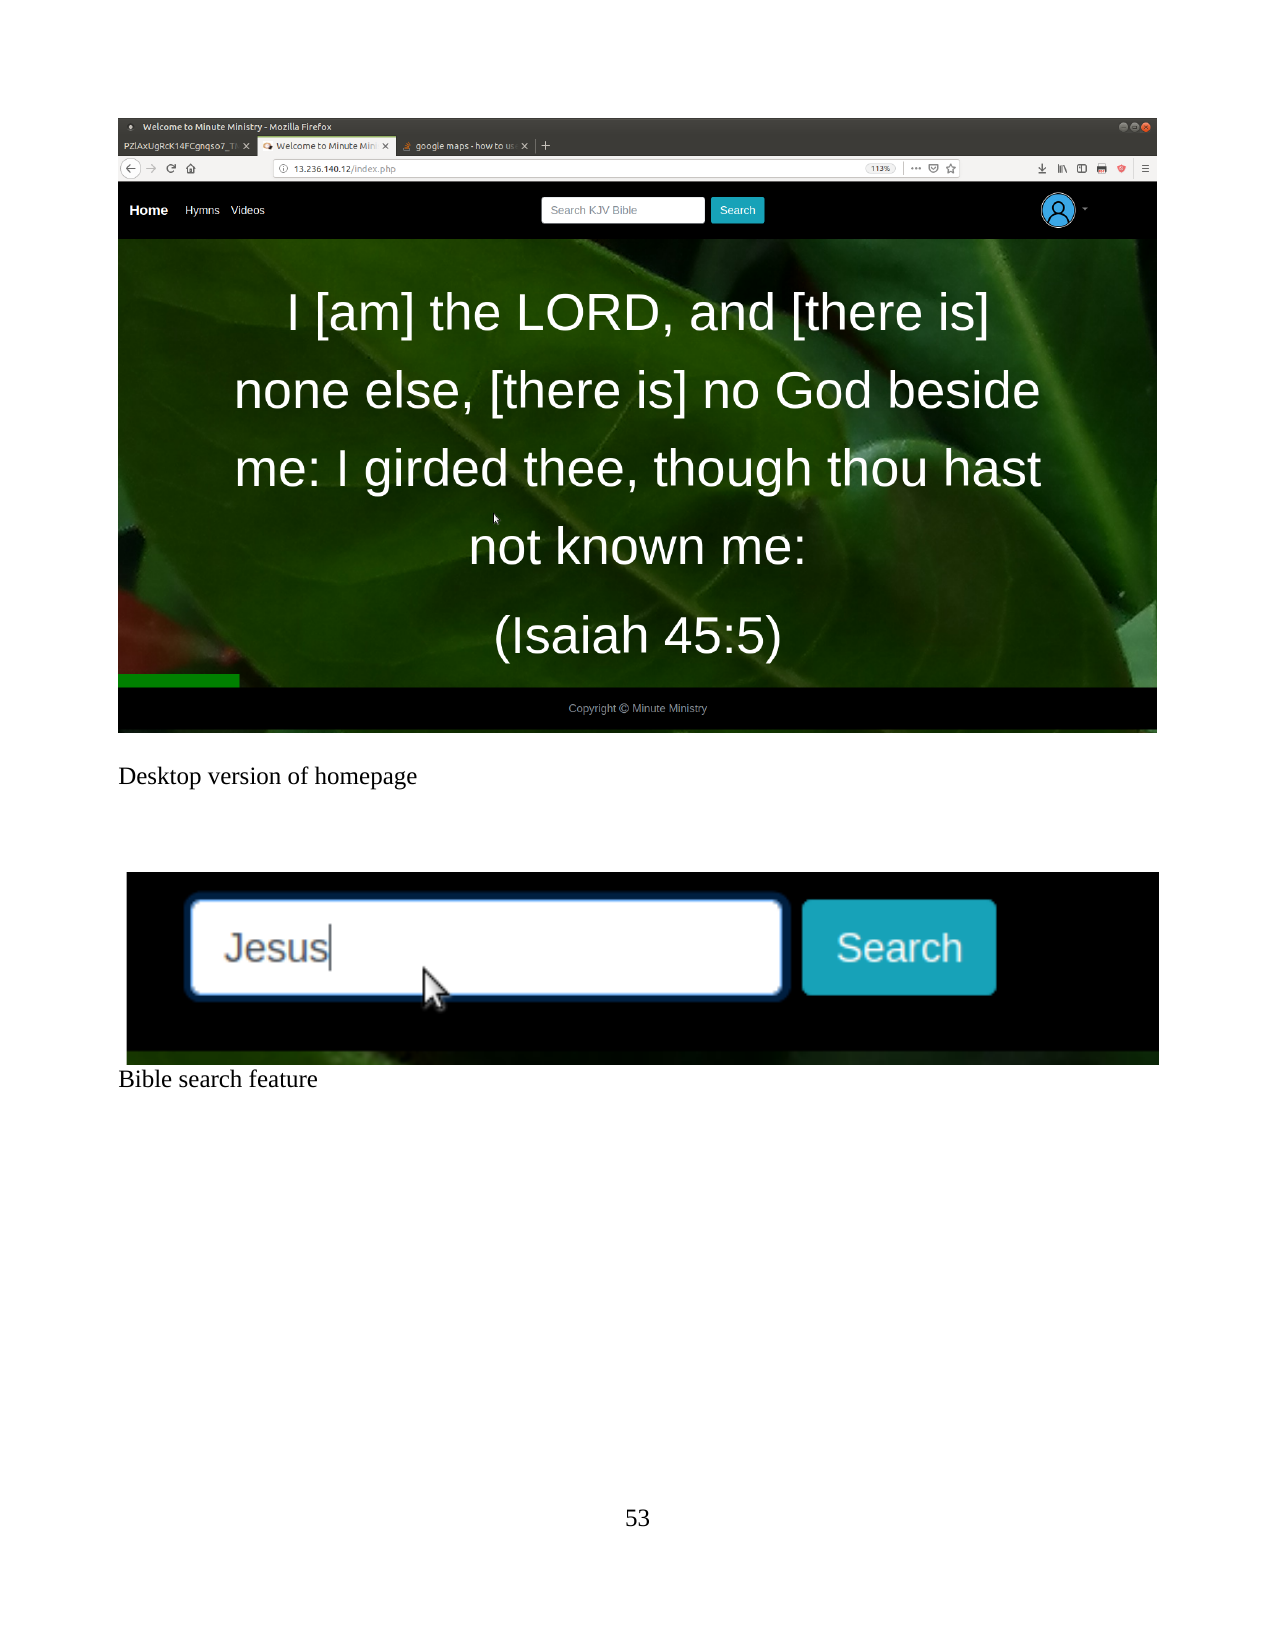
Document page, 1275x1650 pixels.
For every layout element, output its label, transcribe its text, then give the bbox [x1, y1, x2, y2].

picture [325, 872, 1076, 928]
text Desktop version of homepage [118, 761, 1157, 790]
text Bible search feature [118, 848, 1157, 1093]
picture [118, 118, 1157, 733]
